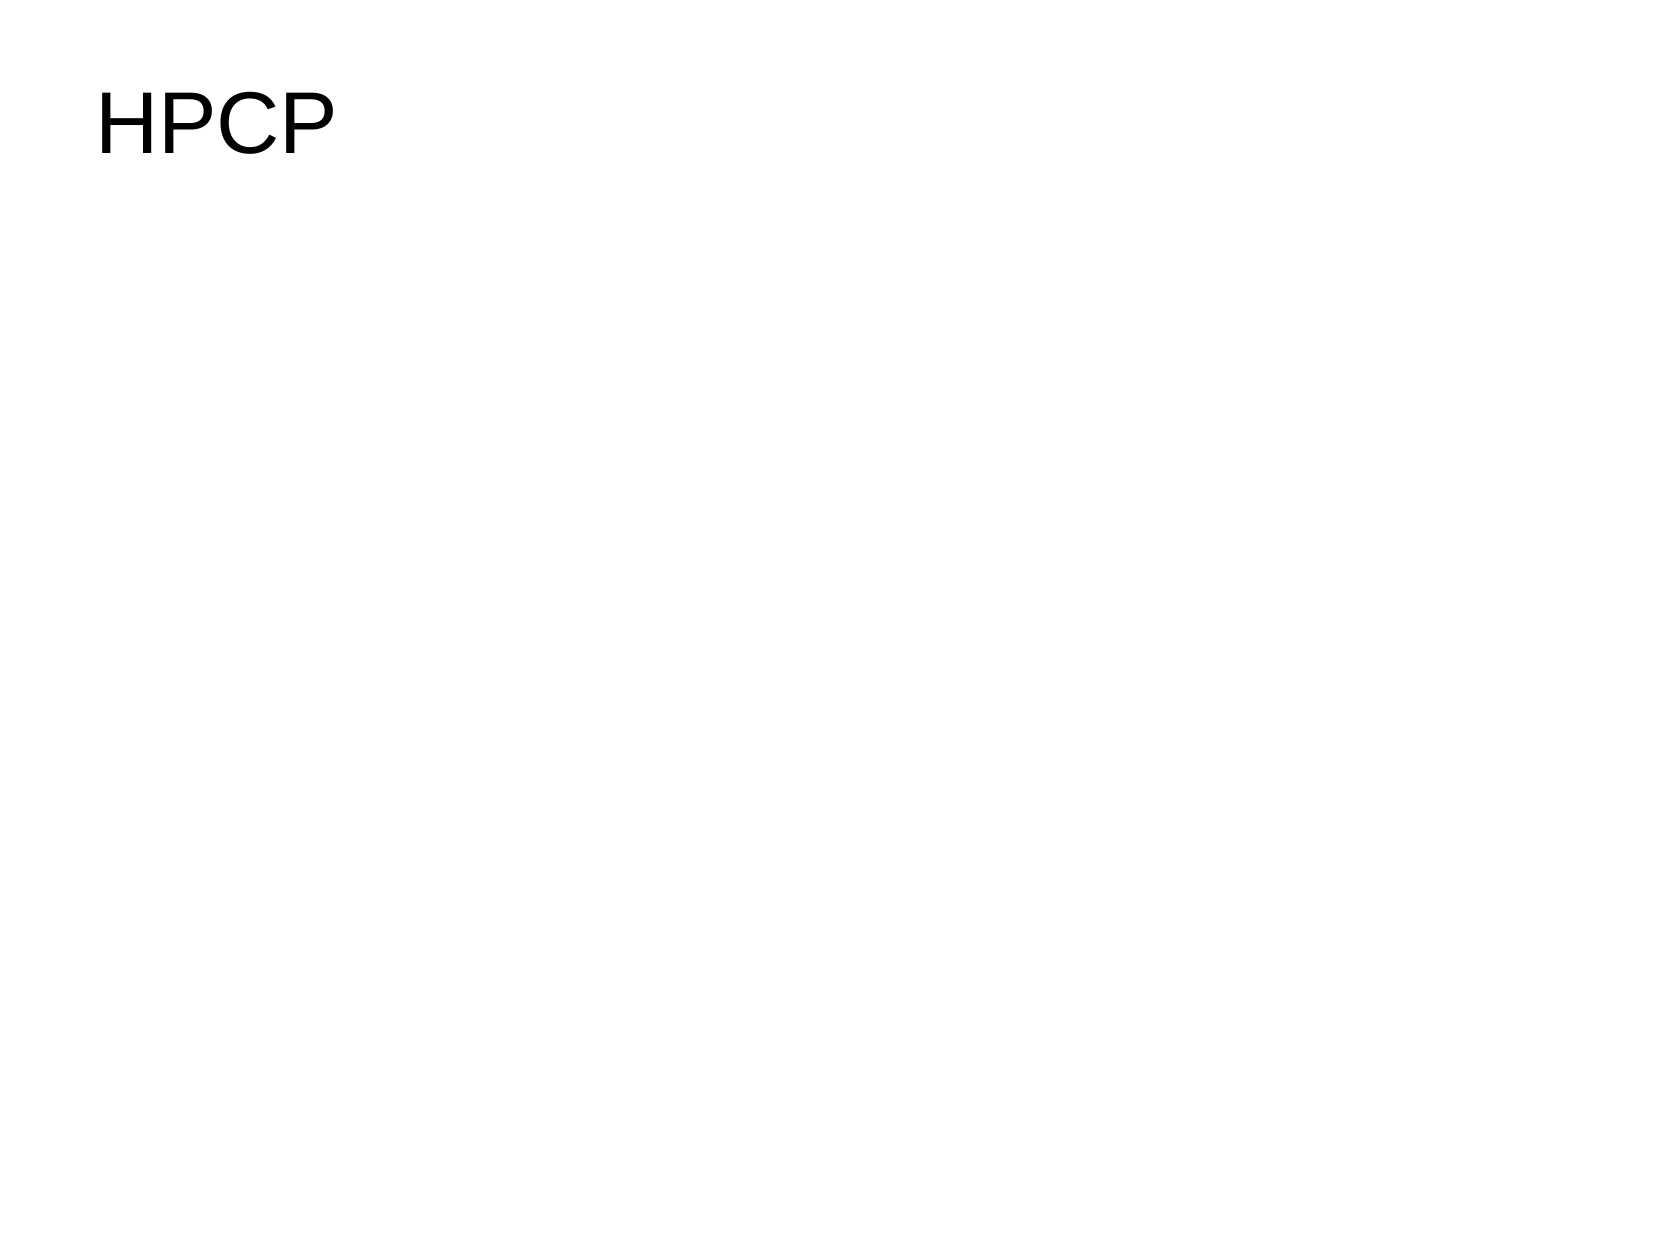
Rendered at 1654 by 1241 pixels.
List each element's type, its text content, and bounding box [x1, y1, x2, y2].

title HPCP [38, 8, 1637, 238]
